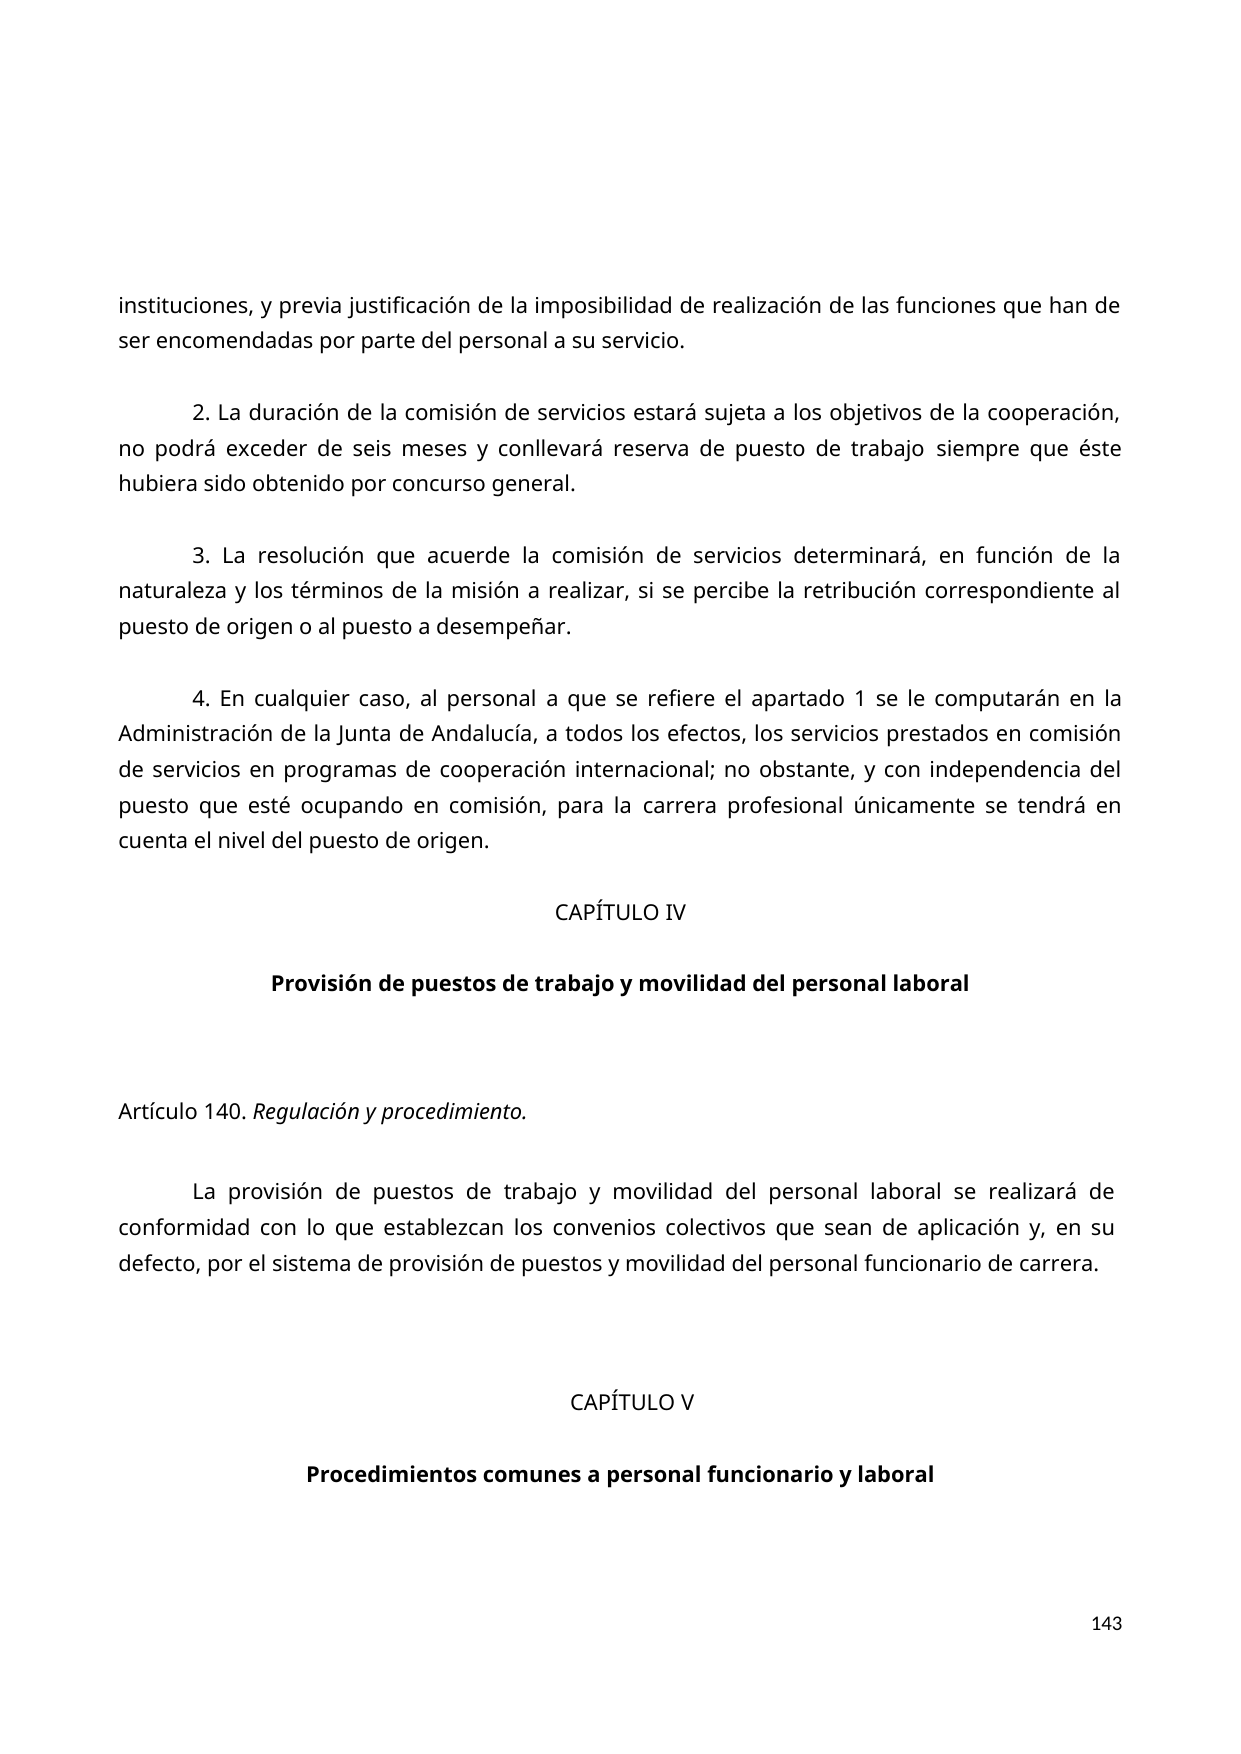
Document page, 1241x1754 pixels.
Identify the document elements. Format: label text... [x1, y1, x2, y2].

text 2. La duración de la comisión de servicios estará sujeta a los objetivos de la cooperación, no podrá exceder de seis meses y conllevará reserva de puesto de trabajo siempre que éste hubiera sido obtenido por concurso general. [118, 397, 1122, 498]
text Provisión de puestos de trabajo y movilidad del personal laboral [118, 968, 1122, 998]
text Artículo 140. Regulación y procedimiento. [118, 1096, 1085, 1126]
text CAPÍTULO IV [118, 897, 1122, 927]
text 4. En cualquier caso, al personal a que se refiere el apartado 1 se le computarán en la Administración de la Junta de Andalucía, a todos los efectos, los servicios prestados en comisión de servicios en programas de cooperación internacional; no obstante, y con independencia del puesto que esté ocupando en comisión, para la carrera profesional únicamente se tendrá en cuenta el nivel del puesto de origen. [118, 683, 1122, 855]
text CAPÍTULO V [118, 1387, 1116, 1417]
text Procedimientos comunes a personal funcionario y laboral [118, 1459, 1122, 1488]
text instituciones, y previa justificación de la imposibilidad de realización de las funciones que han de ser encomendadas por parte del personal a su servicio. [118, 289, 1122, 355]
text La provisión de puestos de trabajo y movilidad del personal laboral se realizará de conformidad con lo que establezcan los convenios colectivos que sean de aplicación y, en su defecto, por el sistema de provisión de puestos y movilidad del personal funcionario de carrera. [118, 1176, 1116, 1278]
text 3. La resolución que acuerde la comisión de servicios determinará, en función de la naturaleza y los términos de la misión a realizar, si se percibe la retribución correspondiente al puesto de origen o al puesto a desempeñar. [118, 540, 1122, 641]
